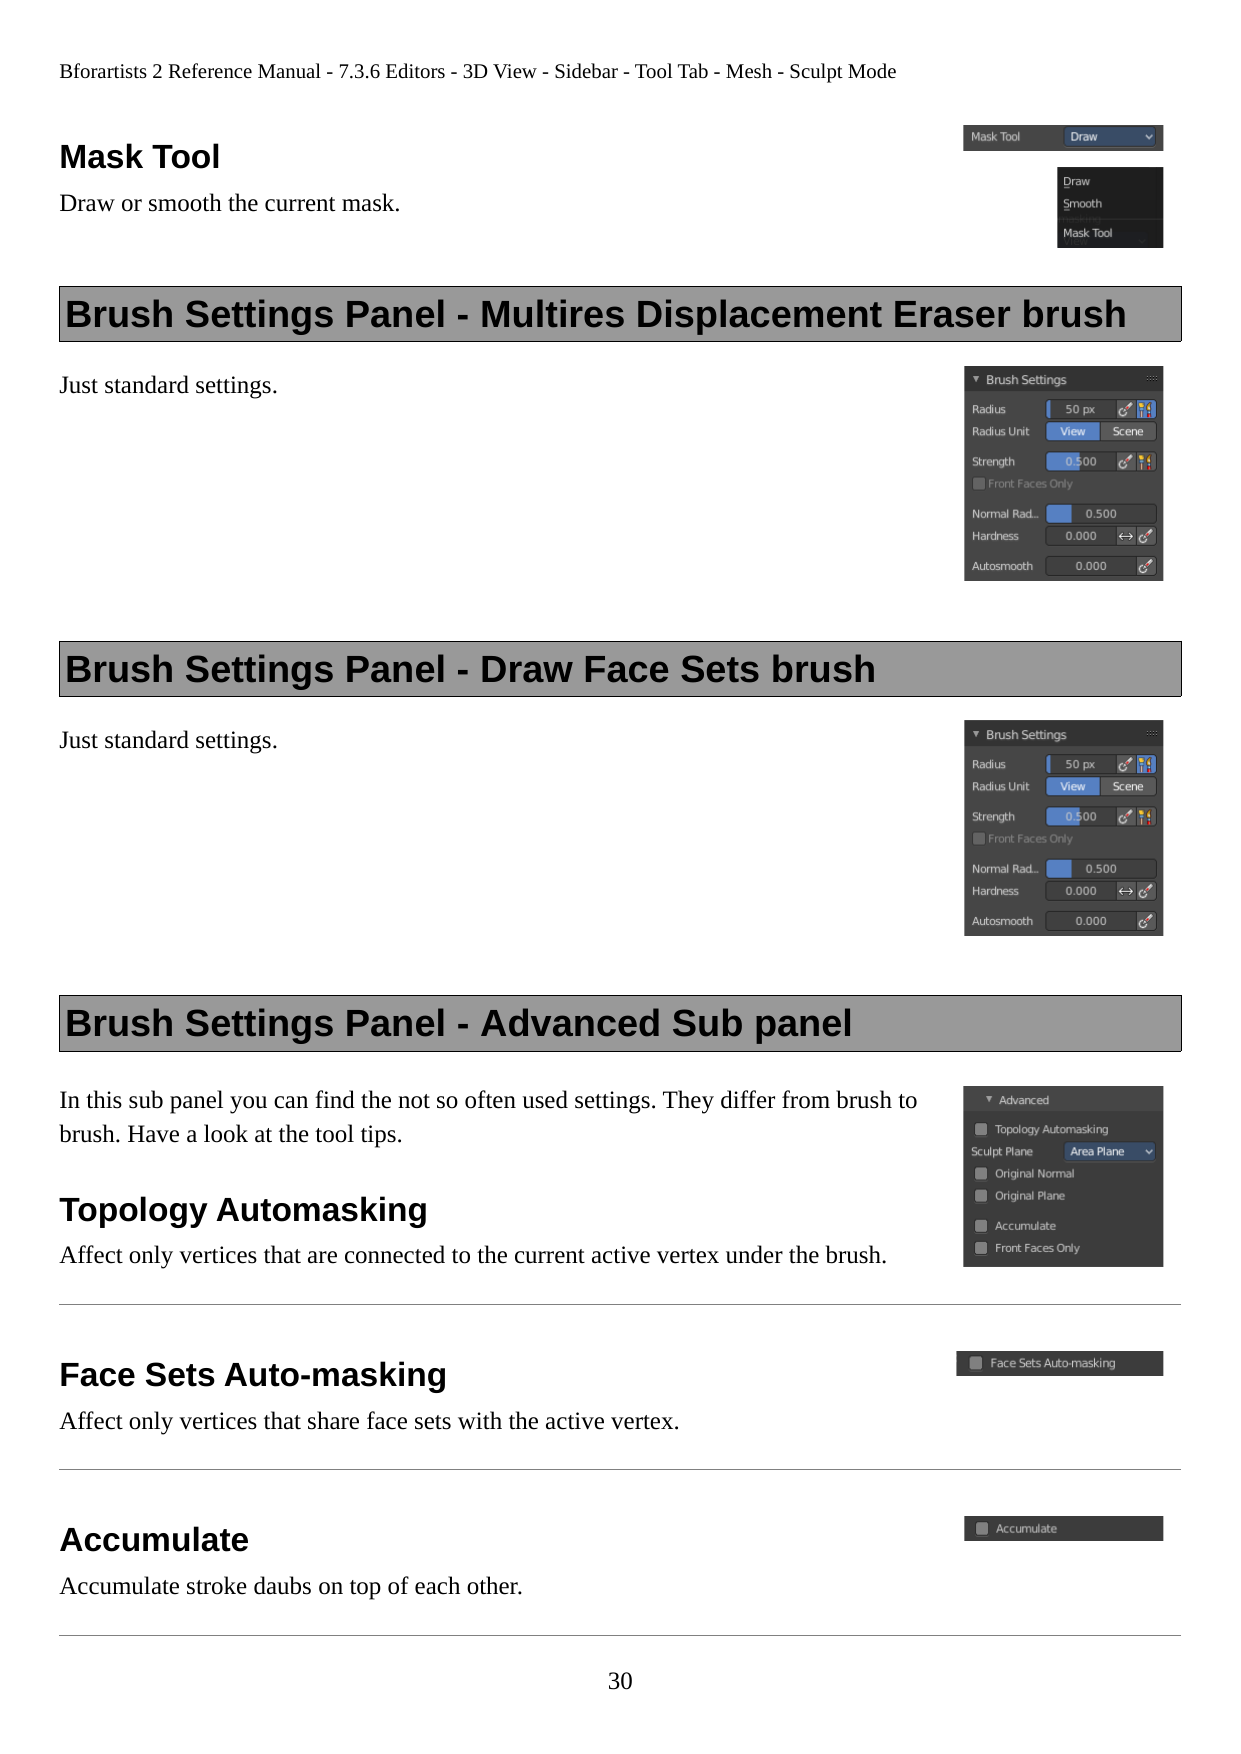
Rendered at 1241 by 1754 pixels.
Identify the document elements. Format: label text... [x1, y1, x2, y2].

picture [1057, 167, 1164, 248]
text [1164, 725, 1181, 753]
table_header Brush Settings Panel - Advanced Sub panel [60, 996, 1181, 1051]
text Affect only vertices that share face sets with the active vertex. [59, 1406, 1181, 1434]
picture [963, 125, 1164, 151]
text Just standard settings. [59, 725, 964, 753]
text Just standard settings. [59, 370, 964, 399]
subtitle Accumulate [59, 1520, 1181, 1558]
text In this sub panel you can find the not so often used settings. They differ from brush to brush. Have a look at the tool tips. [59, 1052, 1181, 1148]
text Draw or smooth the current mask. [59, 188, 1057, 217]
subtitle [1164, 1189, 1181, 1228]
picture [964, 1516, 1164, 1541]
subtitle Topology Automasking [59, 1189, 963, 1228]
text Affect only vertices that are connected to the current active vertex under the brush. [59, 1241, 1181, 1269]
subtitle Mask Tool [59, 137, 1181, 175]
picture [964, 720, 1164, 936]
text [1164, 370, 1181, 399]
picture [963, 1086, 1164, 1267]
subtitle Face Sets Auto-masking [59, 1355, 1181, 1393]
text Accumulate stroke daubs on top of each other. [59, 1571, 1181, 1600]
picture [956, 1351, 1164, 1376]
table_header Brush Settings Panel - Multires Displacement Eraser brush [60, 287, 1181, 341]
table_header Brush Settings Panel - Draw Face Sets brush [60, 642, 1181, 696]
picture [964, 366, 1164, 581]
